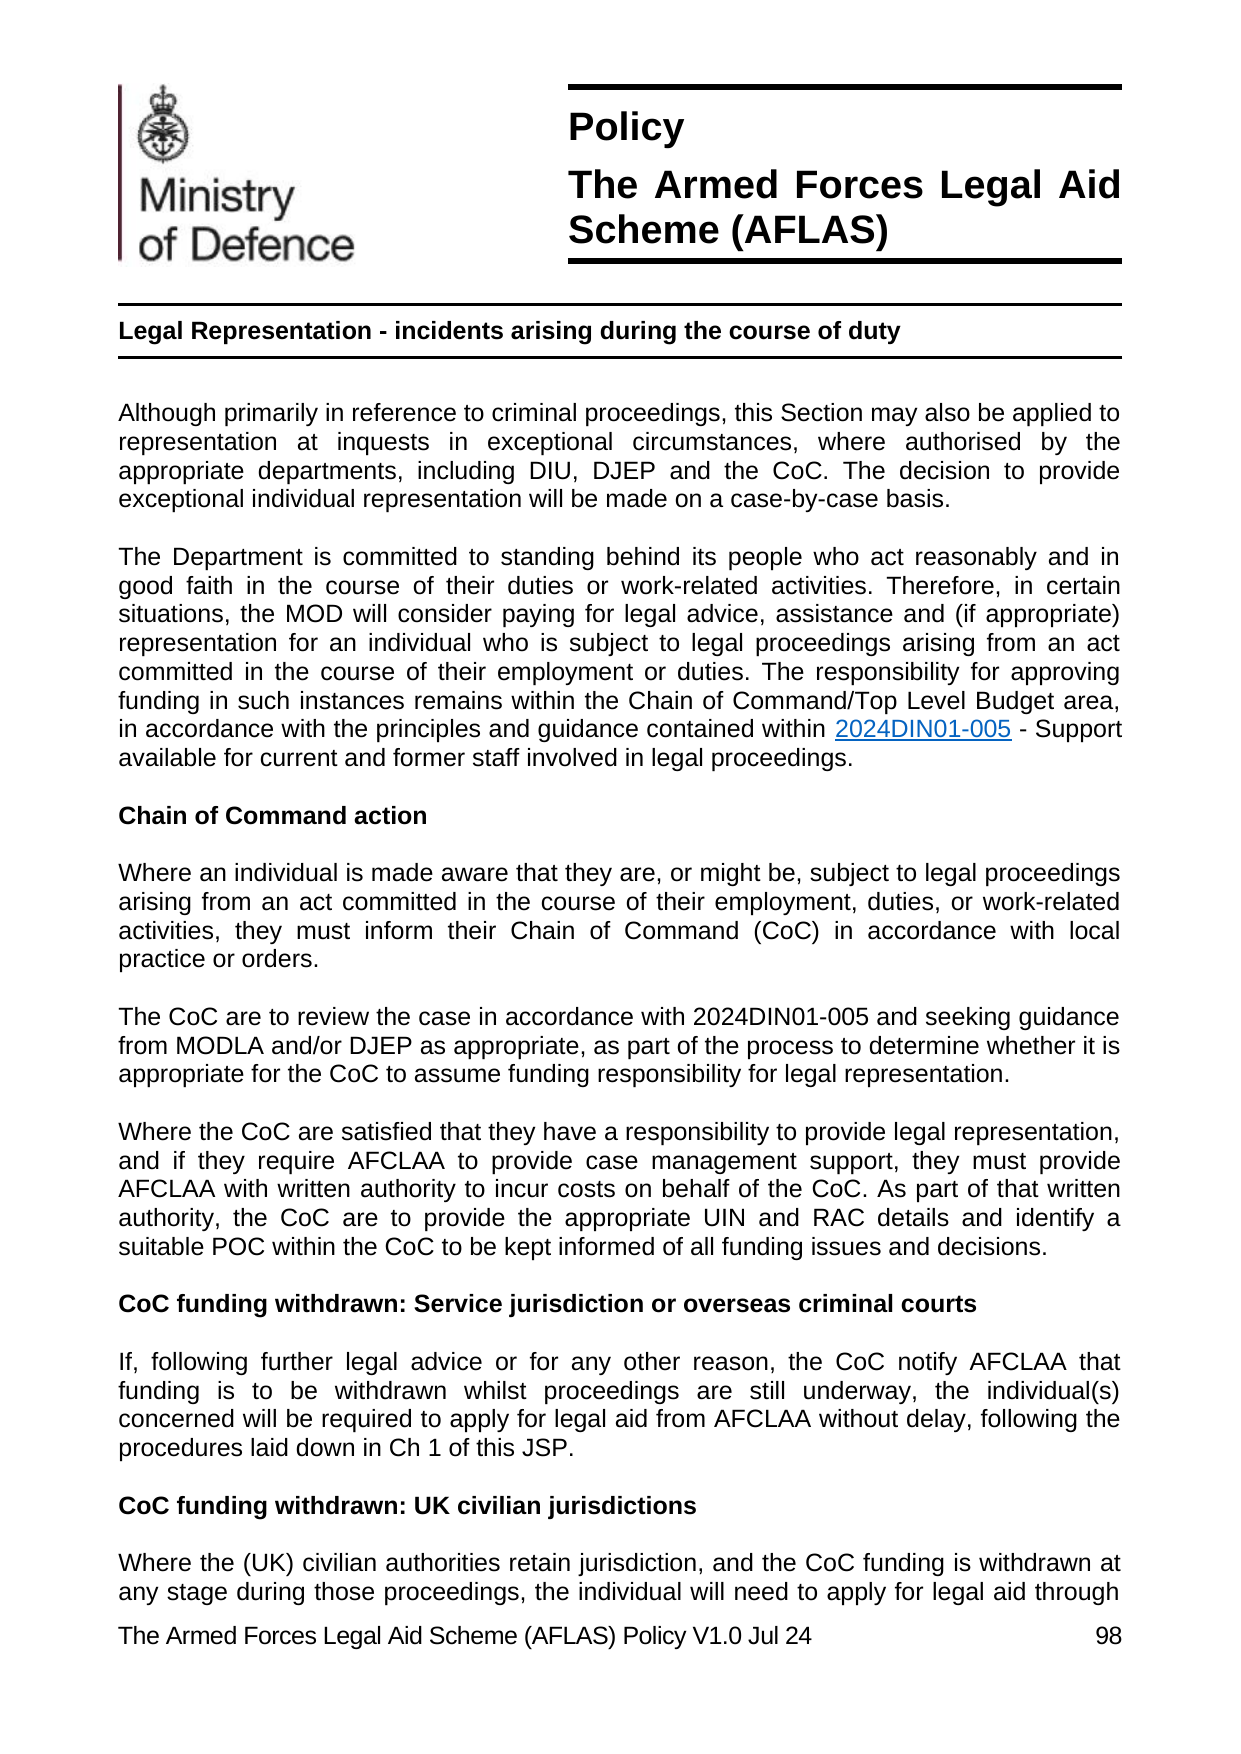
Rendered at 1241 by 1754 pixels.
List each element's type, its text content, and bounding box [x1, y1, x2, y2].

text Where the CoC are satisfied that they have a responsibility to provide legal representation, and if they require AFCLAA to provide case management support, they must provide AFCLAA with written authority to incur costs on behalf of the CoC. As part of that written authority, the CoC are to provide the appropriate UIN and RAC details and identify a suitable POC within the CoC to be kept informed of all funding issues and decisions. [118, 1117, 1122, 1261]
subtitle Legal Representation - incidents arising during the course of duty [118, 306, 1122, 356]
text Although primarily in reference to criminal proceedings, this Section may also be applied to representation at inquests in exceptional circumstances, where authorised by the appropriate departments, including DIU, DJEP and the CoC. The decision to provide exceptional individual representation will be made on a case-by-case basis. [118, 398, 1122, 513]
text If, following further legal advice or for any other reason, the CoC notify AFCLAA that funding is to be withdrawn whilst proceedings are still underway, the individual(s) concerned will be required to apply for legal aid from AFCLAA without delay, following the procedures laid down in Ch 1 of this JSP. [118, 1347, 1122, 1462]
text The Department is committed to standing behind its people who act reasonably and in good faith in the course of their duties or work-related activities. Therefore, in certain situations, the MOD will consider paying for legal advice, assistance and (if appropriate) representation for an individual who is subject to legal proceedings arising from an act committed in the course of their employment or duties. The responsibility for approving funding in such instances remains within the Chain of Command/Top Level Budget area, in accordance with the principles and guidance contained within 2024DIN01-005 - Support available for current and former staff involved in legal proceedings. [118, 542, 1122, 772]
text Where an individual is made aware that they are, or might be, subject to legal proceedings arising from an act committed in the course of their employment, duties, or work-related activities, they must inform their Chain of Command (CoC) in accordance with local practice or orders. [118, 858, 1122, 973]
subtitle CoC funding withdrawn: Service jurisdiction or overseas criminal courts [118, 1289, 1122, 1318]
subtitle CoC funding withdrawn: UK civilian jurisdictions [118, 1491, 1122, 1519]
text The CoC are to review the case in accordance with 2024DIN01-005 and seeking guidance from MODLA and/or DJEP as appropriate, as part of the process to determine whether it is appropriate for the CoC to assume funding responsibility for legal representation. [118, 1002, 1122, 1088]
text Where the (UK) civilian authorities retain jurisdiction, and the CoC funding is withdrawn at any stage during those proceedings, the individual will need to apply for legal aid through [118, 1548, 1122, 1606]
subtitle Chain of Command action [118, 801, 1122, 829]
